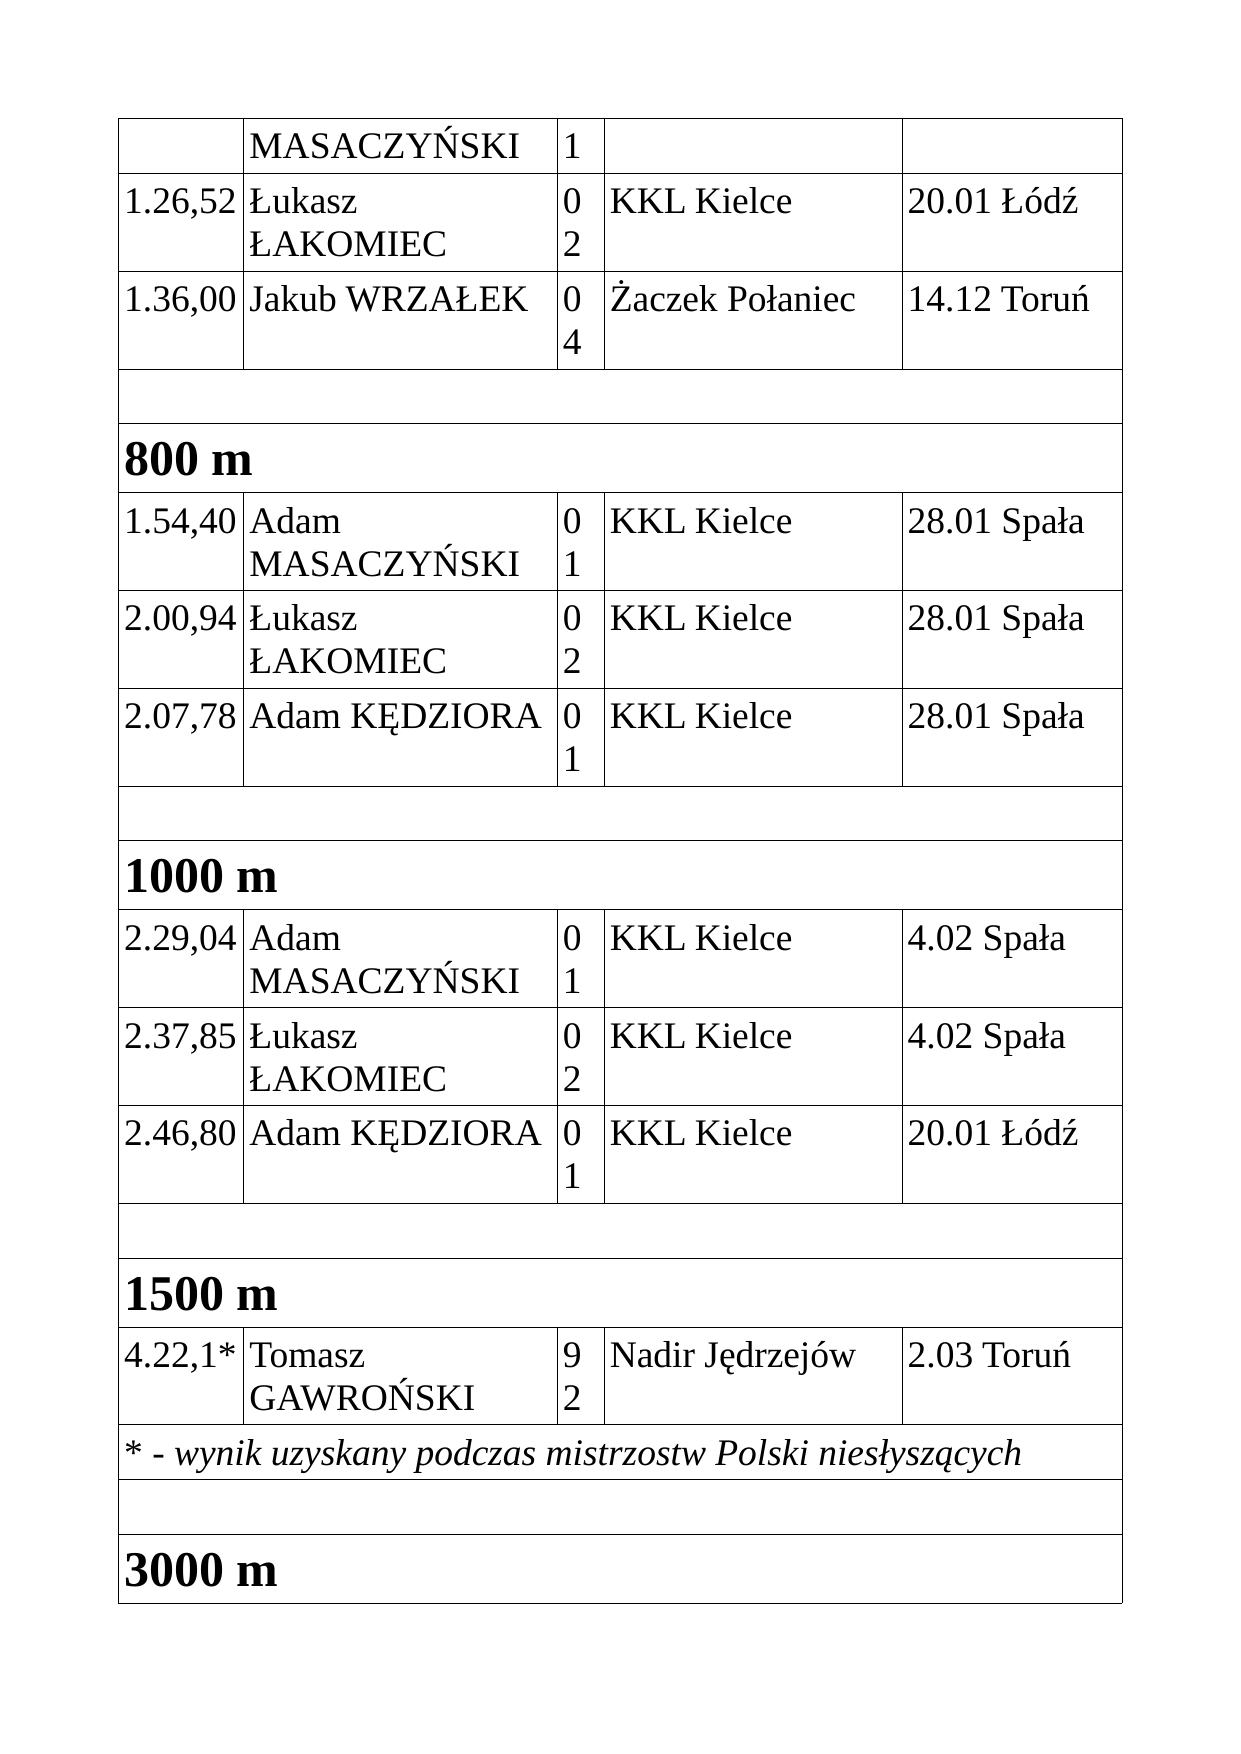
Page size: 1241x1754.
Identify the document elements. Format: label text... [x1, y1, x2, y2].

table_cell 1.26,52 [119, 174, 243, 271]
table_cell 1500 m [119, 1259, 1122, 1327]
table_cell 28.01 Spała [903, 493, 1122, 590]
table_cell MASACZYŃSKI [244, 119, 557, 173]
table_cell Jakub WRZAŁEK [244, 272, 557, 368]
table_cell * - wynik uzyskany podczas mistrzostw Polski niesłyszących [119, 1425, 1122, 1479]
table_cell Żaczek Połaniec [605, 272, 902, 368]
table_cell KKL Kielce [605, 910, 902, 1007]
table_cell Adam MASACZYŃSKI [244, 910, 557, 1007]
table_cell Adam MASACZYŃSKI [244, 493, 557, 590]
table_cell 2.37,85 [119, 1008, 243, 1105]
table_cell 01 [558, 1106, 604, 1203]
table_cell 01 [558, 910, 604, 1007]
table_cell 4.02 Spała [903, 1008, 1122, 1105]
table_cell 3000 m [119, 1535, 1122, 1603]
table_cell 4.02 Spała [903, 910, 1122, 1007]
table_cell 1.36,00 [119, 272, 243, 368]
table_cell 1000 m [119, 841, 1122, 909]
table_cell 2.00,94 [119, 591, 243, 688]
table_cell [119, 1204, 1122, 1257]
table_cell KKL Kielce [605, 493, 902, 590]
table_cell 2.29,04 [119, 910, 243, 1007]
table_cell [605, 119, 902, 173]
table_cell 1 [558, 119, 604, 173]
table_cell [119, 119, 243, 173]
table_cell 20.01 Łódź [903, 1106, 1122, 1203]
table_cell 2.46,80 [119, 1106, 243, 1203]
table_cell [119, 787, 1122, 840]
table_cell 02 [558, 174, 604, 271]
table_cell 28.01 Spała [903, 591, 1122, 688]
table_cell KKL Kielce [605, 174, 902, 271]
table_cell 28.01 Spała [903, 689, 1122, 786]
table_cell Adam KĘDZIORA [244, 689, 557, 786]
table_cell 01 [558, 493, 604, 590]
table_cell 2.07,78 [119, 689, 243, 786]
table_cell 02 [558, 1008, 604, 1105]
table_cell Łukasz ŁAKOMIEC [244, 1008, 557, 1105]
table_cell [119, 370, 1122, 423]
table_cell KKL Kielce [605, 689, 902, 786]
table_cell [119, 1480, 1122, 1534]
table_cell 01 [558, 689, 604, 786]
table_cell 2.03 Toruń [903, 1328, 1122, 1424]
table_cell 800 m [119, 424, 1122, 492]
table_cell KKL Kielce [605, 591, 902, 688]
table_cell 4.22,1* [119, 1328, 243, 1424]
table_cell 14.12 Toruń [903, 272, 1122, 368]
table_cell 20.01 Łódź [903, 174, 1122, 271]
table_cell 1.54,40 [119, 493, 243, 590]
table_cell KKL Kielce [605, 1106, 902, 1203]
table_cell Adam KĘDZIORA [244, 1106, 557, 1203]
table_cell 02 [558, 591, 604, 688]
table_cell [903, 119, 1122, 173]
table_cell Nadir Jędrzejów [605, 1328, 902, 1424]
table_cell 04 [558, 272, 604, 368]
table_cell Łukasz ŁAKOMIEC [244, 591, 557, 688]
table_cell Łukasz ŁAKOMIEC [244, 174, 557, 271]
table_cell 92 [558, 1328, 604, 1424]
table_cell Tomasz GAWROŃSKI [244, 1328, 557, 1424]
table_cell KKL Kielce [605, 1008, 902, 1105]
